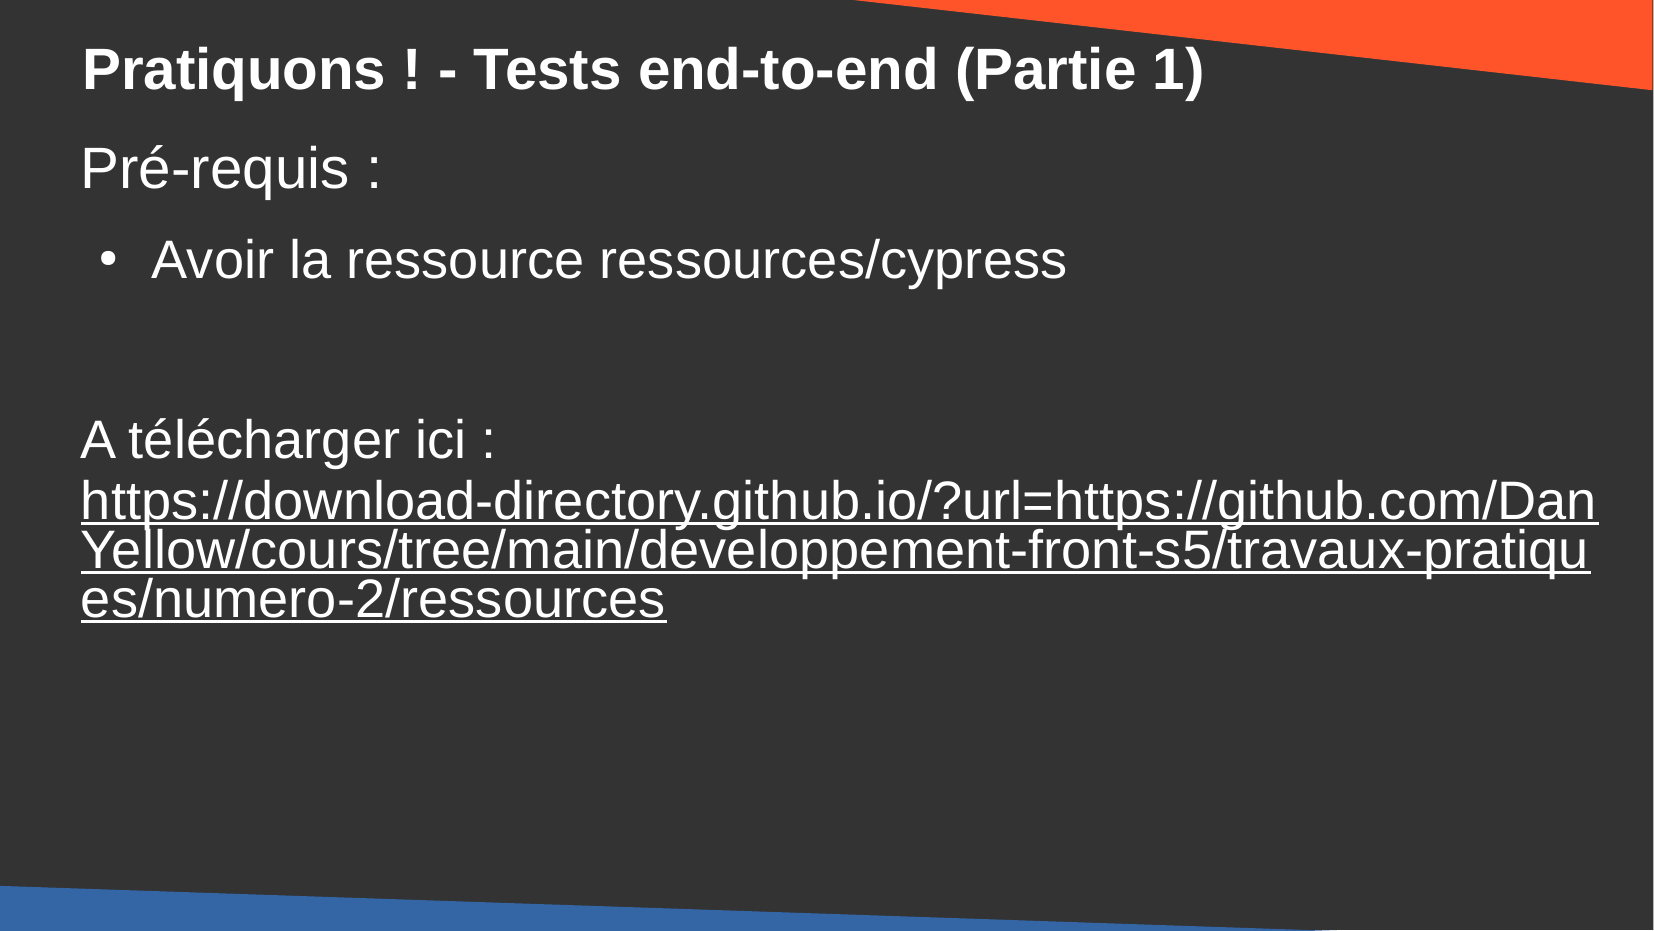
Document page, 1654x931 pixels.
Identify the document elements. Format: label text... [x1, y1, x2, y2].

list Pré-requis : Avoir la ressource ressources/cypress A télécharger ici : https://download-directory.github.io/?url=https://github.com/DanYellow/cours/tree/main/developpement-front-s5/travaux-pratiques/numero-2/ressources [80, 135, 1620, 721]
text_box [0, 885, 1337, 931]
title Pratiquons ! - Tests end-to-end (Partie 1) [82, 37, 1571, 114]
text_box [853, 0, 1653, 91]
